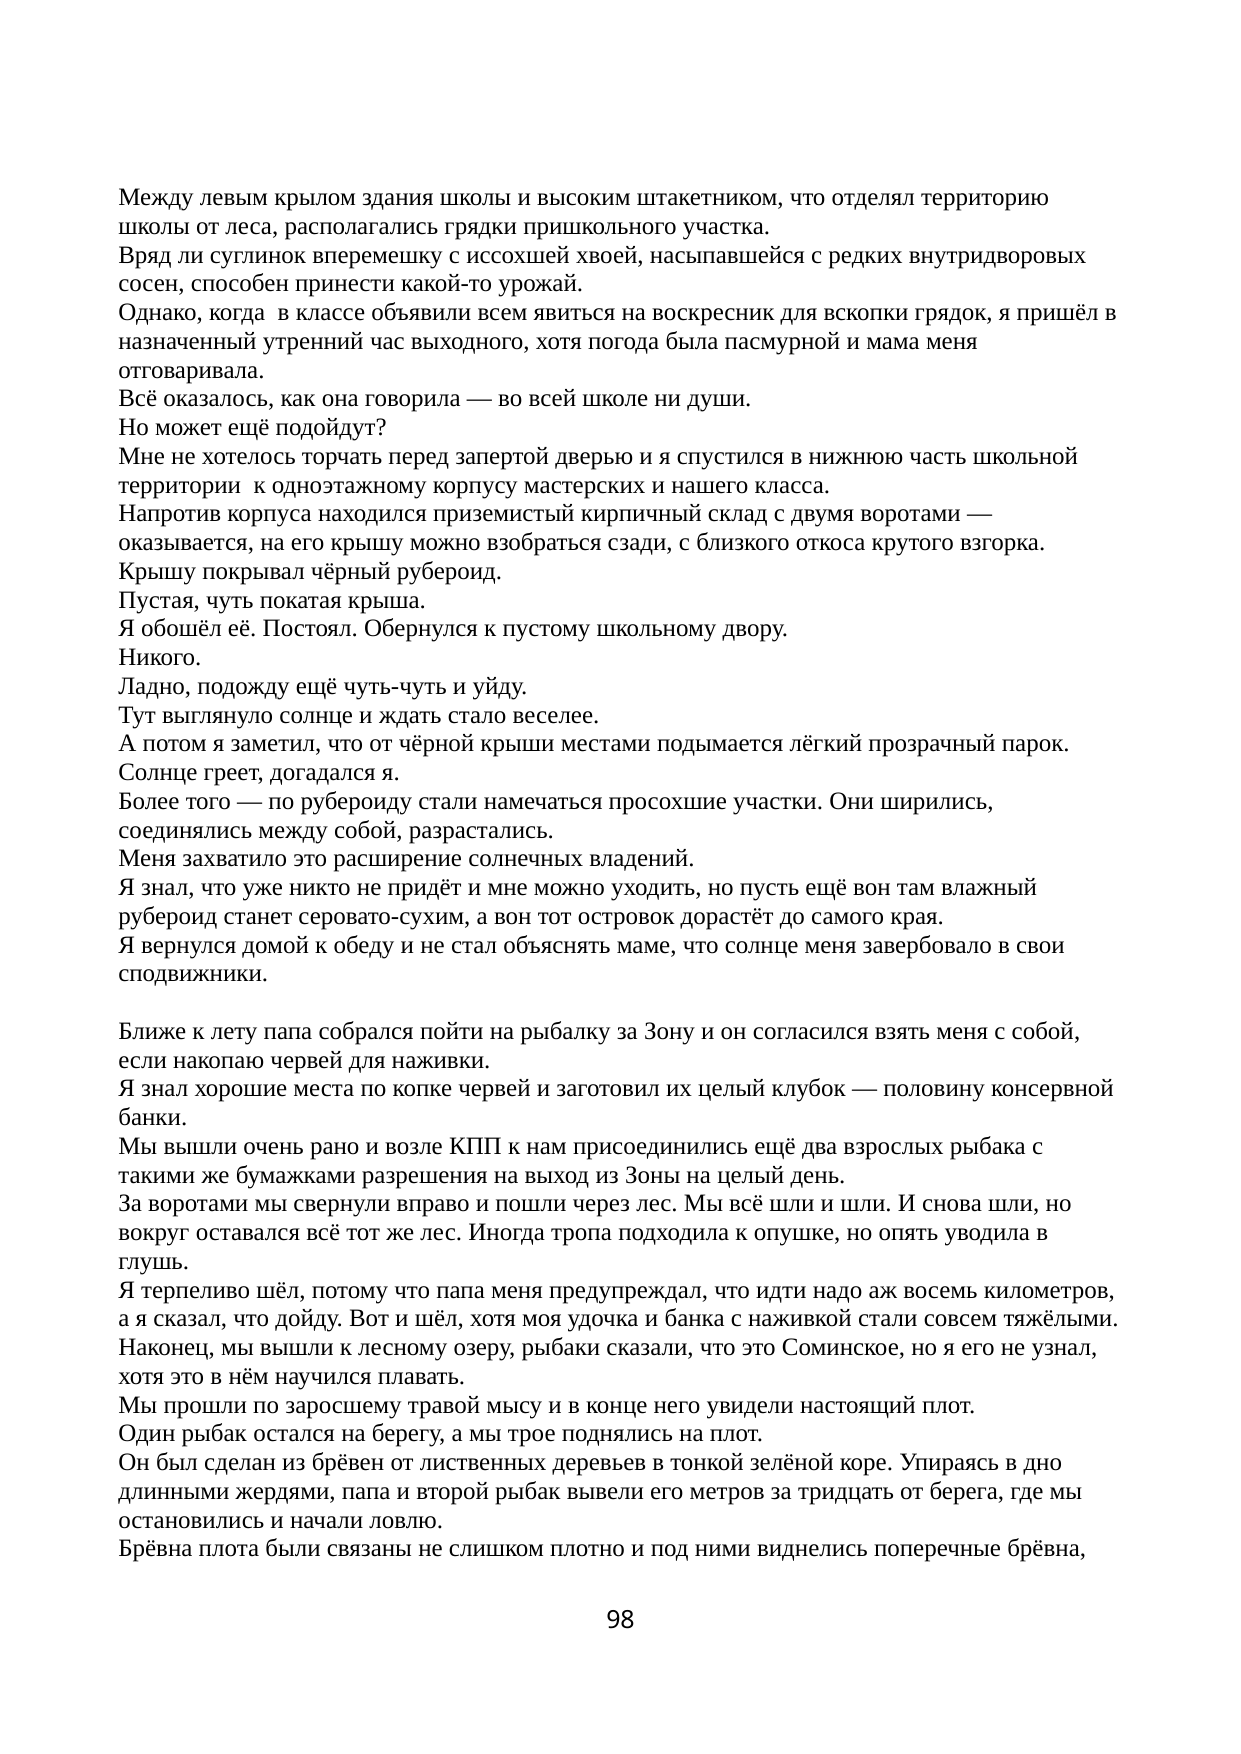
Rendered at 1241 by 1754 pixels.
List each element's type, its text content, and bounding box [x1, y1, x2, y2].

text Более того — по рубероиду стали намечаться просохшие участки. Они ширились, соединялись между собой, разрастались. [118, 786, 1122, 843]
text А потом я заметил, что от чёрной крыши местами подымается лёгкий прозрачный парок. [118, 728, 1122, 757]
text Между левым крылом здания школы и высоким штакетником, что отделял территорию школы от леса, располагались грядки пришкольного участка. [118, 182, 1122, 240]
text Я терпеливо шёл, потому что папа меня предупреждал, что идти надо аж восемь километров, а я сказал, что дойду. Вот и шёл, хотя моя удочка и банка с наживкой стали совсем тяжёлыми. [118, 1275, 1122, 1332]
text Я знал хорошие места по копке червей и заготовил их целый клубок — половину консервной банки. [118, 1073, 1122, 1131]
text Но может ещё подойдут? [118, 412, 1122, 441]
text Мы прошли по заросшему травой мысу и в конце него увидели настоящий плот. [118, 1390, 1122, 1418]
text Ближе к лету папа собрался пойти на рыбалку за Зону и он согласился взять меня с собой, если накопаю червей для наживки. [118, 1016, 1122, 1073]
text Я обошёл её. Постоял. Обернулся к пустому школьному двору. [118, 613, 1122, 642]
text Солнце греет, догадался я. [118, 757, 1122, 786]
text Напротив корпуса находился приземистый кирпичный склад с двумя воротами — оказывается, на его крышу можно взобраться сзади, с близкого откоса крутого взгорка. [118, 498, 1122, 556]
text Всё оказалось, как она говорила — во всей школе ни души. [118, 383, 1122, 412]
text Я вернулся домой к обеду и не стал объяснять маме, что солнце меня завербовало в свои сподвижники. [118, 930, 1122, 987]
text Он был сделан из брёвен от лиственных деревьев в тонкой зелёной коре. Упираясь в дно длинными жердями, папа и второй рыбак вывели его метров за тридцать от берега, где мы остановились и начали ловлю. [118, 1447, 1122, 1533]
text Крышу покрывал чёрный рубероид. [118, 556, 1122, 585]
text Пустая, чуть покатая крыша. [118, 585, 1122, 613]
text Мы вышли очень рано и возле КПП к нам присоединились ещё два взрослых рыбака с такими же бумажками разрешения на выход из Зоны на целый день. [118, 1131, 1122, 1188]
text Мне не хотелось торчать перед запертой дверью и я спустился в нижнюю часть школьной территории к одноэтажному корпусу мастерских и нашего класса. [118, 441, 1122, 498]
text Я знал, что уже никто не придёт и мне можно уходить, но пусть ещё вон там влажный рубероид станет серовато-сухим, а вон тот островок дорастёт до самого края. [118, 872, 1122, 930]
text Вряд ли суглинок вперемешку с иссохшей хвоей, насыпавшейся с редких внутридворовых сосен, способен принести какой-то урожай. [118, 240, 1122, 297]
text Наконец, мы вышли к лесному озеру, рыбаки сказали, что это Соминское, но я его не узнал, хотя это в нём научился плавать. [118, 1332, 1122, 1390]
text Тут выглянуло солнце и ждать стало веселее. [118, 700, 1122, 728]
text Один рыбак остался на берегу, а мы трое поднялись на плот. [118, 1418, 1122, 1447]
text Однако, когда в классе объявили всем явиться на воскресник для вскопки грядок, я пришёл в назначенный утренний час выходного, хотя погода была пасмурной и мама меня отговаривала. [118, 297, 1122, 383]
text Брёвна плота были связаны не слишком плотно и под ними виднелись поперечные брёвна, [118, 1533, 1122, 1562]
text Меня захватило это расширение солнечных владений. [118, 843, 1122, 872]
text Ладно, подожду ещё чуть-чуть и уйду. [118, 671, 1122, 700]
text За воротами мы свернули вправо и пошли через лес. Мы всё шли и шли. И снова шли, но вокруг оставался всё тот же лес. Иногда тропа подходила к опушке, но опять уводила в глушь. [118, 1188, 1122, 1275]
text Никого. [118, 642, 1122, 671]
